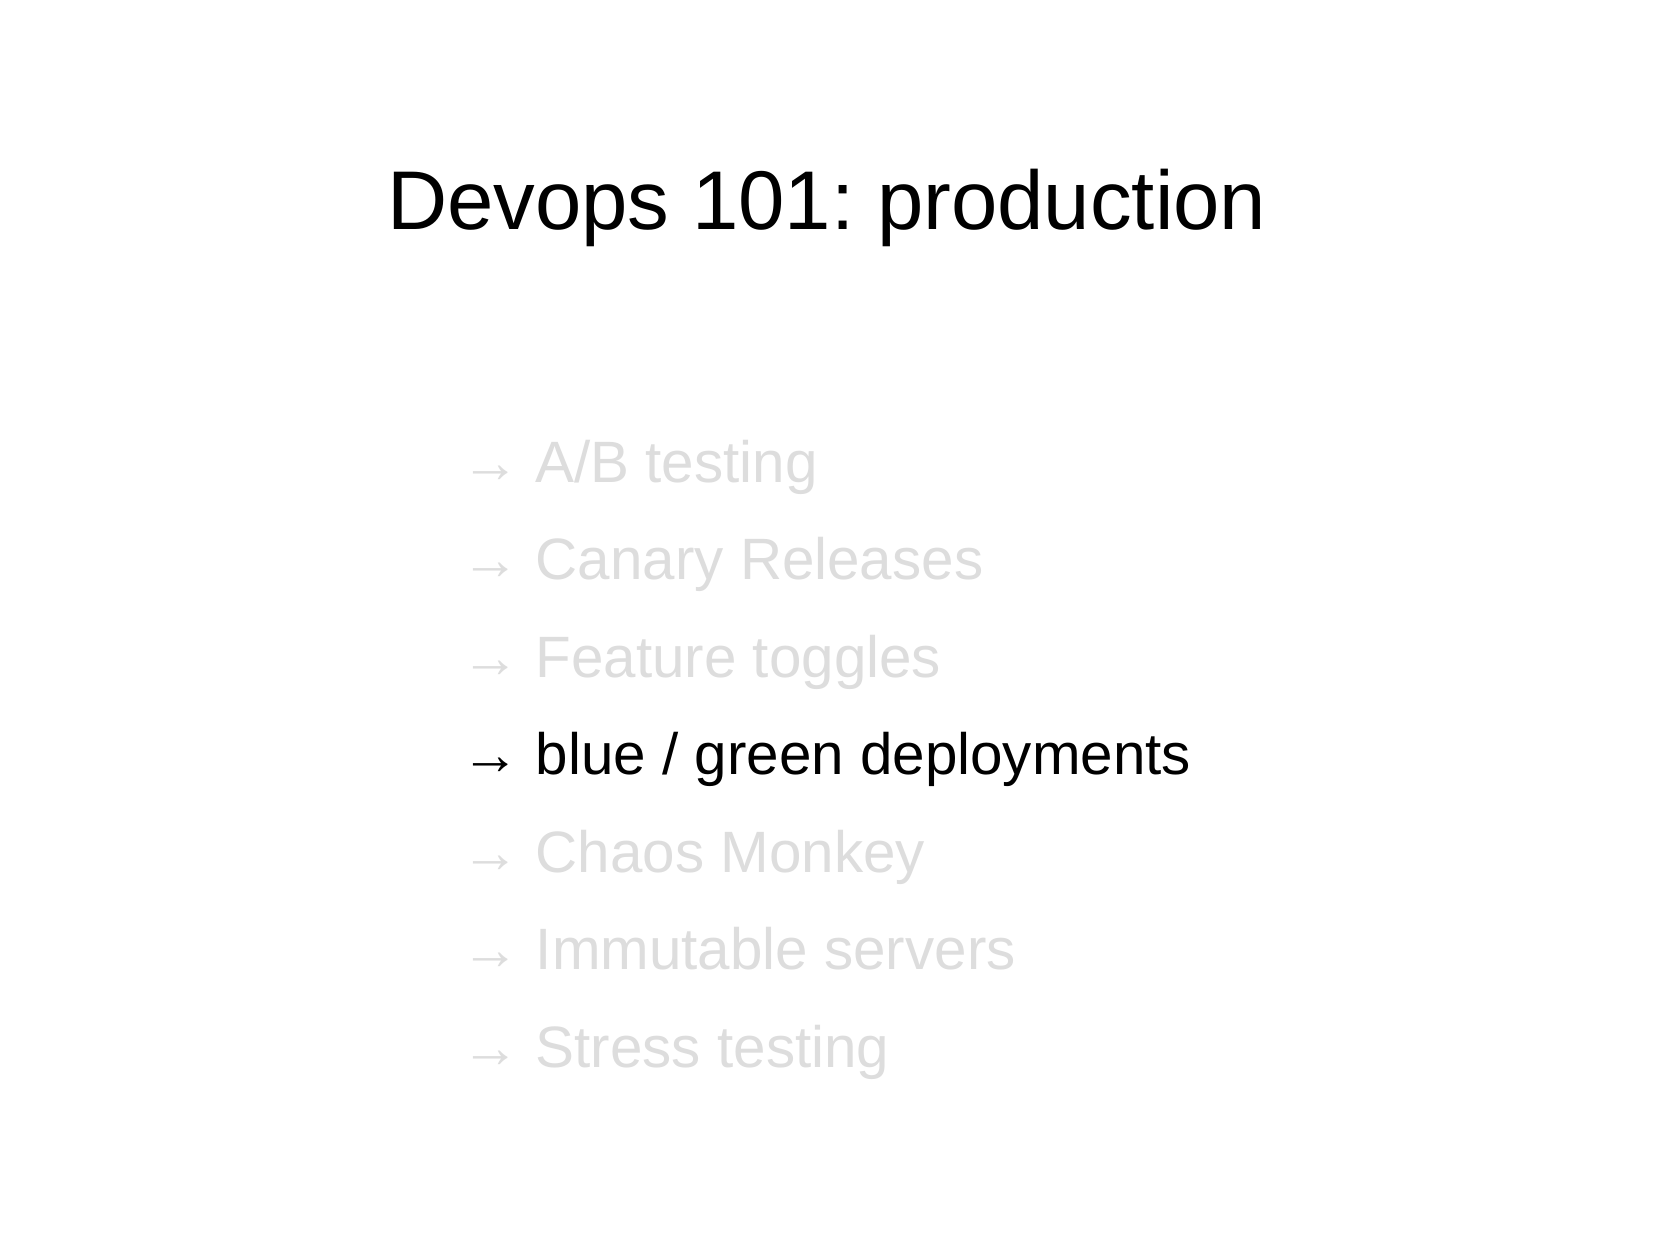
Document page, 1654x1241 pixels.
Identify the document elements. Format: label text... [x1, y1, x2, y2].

text_box → A/B testing → Canary Releases → Feature toggles → blue / green deployments → Chaos Monkey → Immutable servers → Stress testing [446, 390, 1208, 1055]
text_box Devops 101: production [372, 147, 1282, 256]
